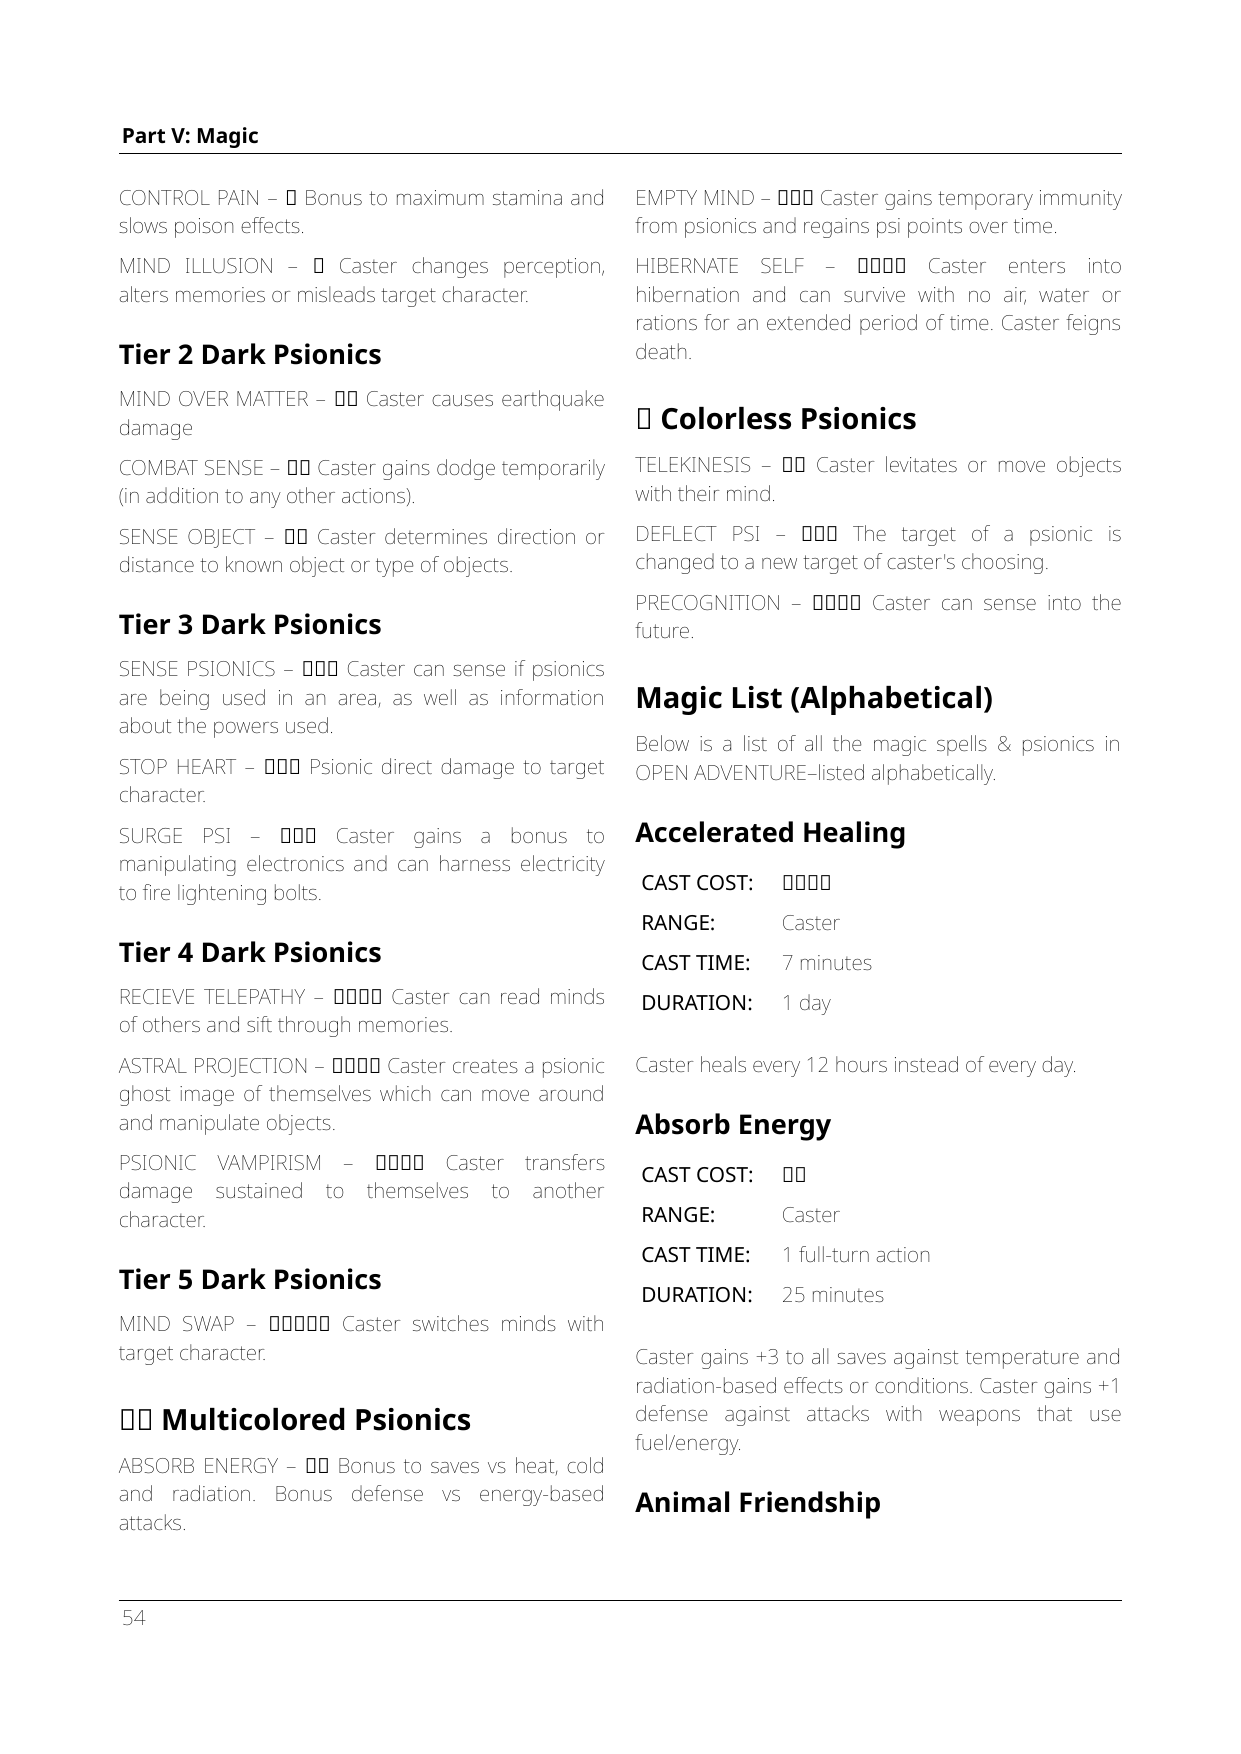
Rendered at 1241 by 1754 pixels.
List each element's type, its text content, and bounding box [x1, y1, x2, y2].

text SURGE PSI –  Caster gains a bonus to manipulating electronics and can harness electricity to fire lightening bolts. [118, 821, 605, 906]
table_cell Caster [776, 1194, 1122, 1234]
text Caster heals every 12 hours instead of every day. [635, 1022, 1122, 1079]
text Accelerated Healing [635, 813, 1122, 850]
table_cell RANGE: [635, 902, 776, 942]
text EMPTY MIND –  Caster gains temporary immunity from psionics and regains psi points over time. [635, 183, 1122, 239]
text Magic List (Alphabetical) [635, 678, 1122, 717]
text Caster gains +3 to all saves against temperature and radiation-based effects or conditions. Caster gains +1 defense against attacks with weapons that use fuel/energy. [635, 1314, 1122, 1456]
table_cell DURATION: [635, 1274, 776, 1314]
text Tier 3 Dark Psionics [118, 606, 605, 643]
table_cell DURATION: [635, 982, 776, 1022]
text MIND OVER MATTER –  Caster causes earthquake damage [118, 384, 605, 441]
text Absorb Energy [635, 1106, 1122, 1142]
table_cell CAST TIME: [635, 942, 776, 982]
table_cell Caster [776, 902, 1122, 942]
text MIND SWAP –  Caster switches minds with target character. [118, 1309, 605, 1366]
text Animal Friendship [635, 1483, 1122, 1520]
table_header  [776, 862, 1122, 902]
table_cell 25 minutes [776, 1274, 1122, 1314]
table_cell RANGE: [635, 1194, 776, 1234]
subtitle  Colorless Psionics [635, 398, 1122, 438]
text ABSORB ENERGY –  Bonus to saves vs heat, cold and radiation. Bonus defense vs energy-based attacks. [118, 1451, 605, 1536]
table_header CAST COST: [635, 1155, 776, 1194]
text HIBERNATE SELF –  Caster enters into hibernation and can survive with no air, water or rations for an extended period of time. Caster feigns death. [635, 251, 1122, 365]
text STOP HEART –  Psionic direct damage to target character. [118, 752, 605, 809]
table_header CAST COST: [635, 862, 776, 902]
text MIND ILLUSION –  Caster changes perception, alters memories or misleads target character. [118, 251, 605, 308]
text TELEKINESIS –  Caster levitates or move objects with their mind. [635, 450, 1122, 507]
text Below is a list of all the magic spells & psionics in OPEN ADVENTURE–listed alphabetically. [635, 729, 1122, 786]
text Tier 2 Dark Psionics [118, 335, 605, 372]
table_cell 1 day [776, 982, 1122, 1022]
text DEFLECT PSI –  The target of a psionic is changed to a new target of caster's choosing. [635, 519, 1122, 576]
text SENSE OBJECT –  Caster determines direction or distance to known object or type of objects. [118, 522, 605, 579]
table_cell 1 full-turn action [776, 1234, 1122, 1274]
text COMBAT SENSE –  Caster gains dodge temporarily (in addition to any other actions). [118, 453, 605, 510]
text SENSE PSIONICS –  Caster can sense if psionics are being used in an area, as well as information about the powers used. [118, 654, 605, 740]
text Tier 4 Dark Psionics [118, 933, 605, 970]
table_cell CAST TIME: [635, 1234, 776, 1274]
table_cell 7 minutes [776, 942, 1122, 982]
text RECIEVE TELEPATHY –  Caster can read minds of others and sift through memories. [118, 982, 605, 1039]
subtitle  Multicolored Psionics [118, 1399, 605, 1438]
text Tier 5 Dark Psionics [118, 1260, 605, 1297]
table_header  [776, 1155, 1122, 1194]
text CONTROL PAIN –  Bonus to maximum stamina and slows poison effects. [118, 183, 605, 239]
text PSIONIC VAMPIRISM –  Caster transfers damage sustained to themselves to another character. [118, 1148, 605, 1233]
text PRECOGNITION –  Caster can sense into the future. [635, 588, 1122, 645]
text ASTRAL PROJECTION –  Caster creates a psionic ghost image of themselves which can move around and manipulate objects. [118, 1051, 605, 1136]
